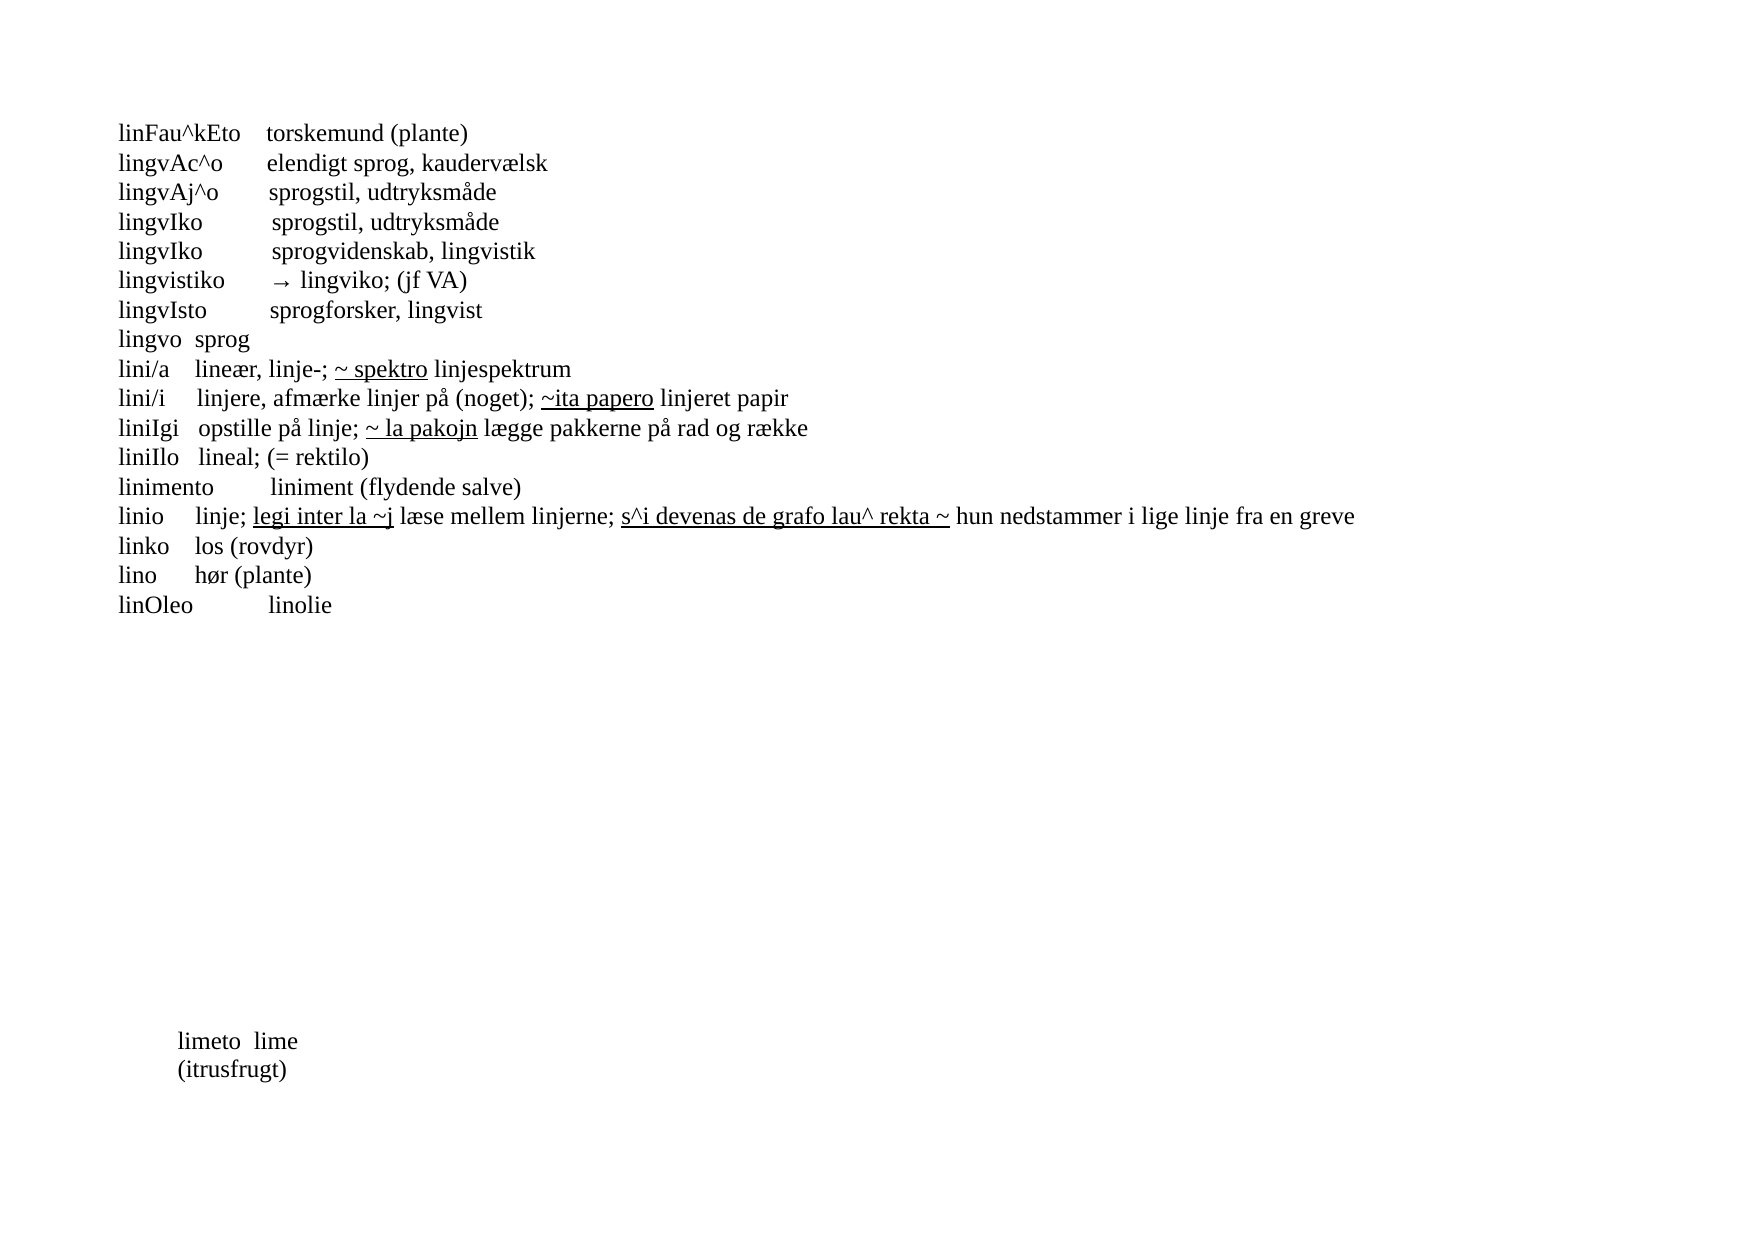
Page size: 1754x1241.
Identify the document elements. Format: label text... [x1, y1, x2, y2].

table_header limeto lime (itrusfrugt) [177, 1026, 401, 1083]
text linOleo linolie [118, 590, 1636, 619]
text linio linje; legi inter la ~j læse mellem linjerne; s^i devenas de grafo lau^ rekta ~ hun nedstammer i lige linje fra en greve [118, 501, 1636, 531]
text lino hør (plante) [118, 560, 1636, 590]
text liniIlo lineal; (= rektilo) [118, 442, 1636, 472]
text linimento liniment (flydende salve) [118, 472, 1636, 501]
text lingvo sprog [118, 324, 1636, 354]
text lingvAj^o sprogstil, udtryksmåde [118, 177, 1636, 207]
text lingvIko sprogvidenskab, lingvistik [118, 236, 1636, 266]
text [118, 1083, 1636, 1117]
text lingvAc^o elendigt sprog, kaudervælsk [118, 148, 1636, 177]
text liniIgi opstille på linje; ~ la pakojn lægge pakkerne på rad og række [118, 413, 1636, 442]
text linko los (rovdyr) [118, 531, 1636, 560]
text lingvIsto sprogforsker, lingvist [118, 295, 1636, 324]
text lini/a lineær, linje-; ~ spektro linjespektrum [118, 354, 1636, 383]
text lini/i linjere, afmærke linjer på (noget); ~ita papero linjeret papir [118, 383, 1636, 413]
text lingvistiko → lingviko; (jf VA) [118, 266, 1636, 295]
text lingvIko sprogstil, udtryksmåde [118, 207, 1636, 236]
text linFau^kEto torskemund (plante) [118, 118, 1636, 148]
